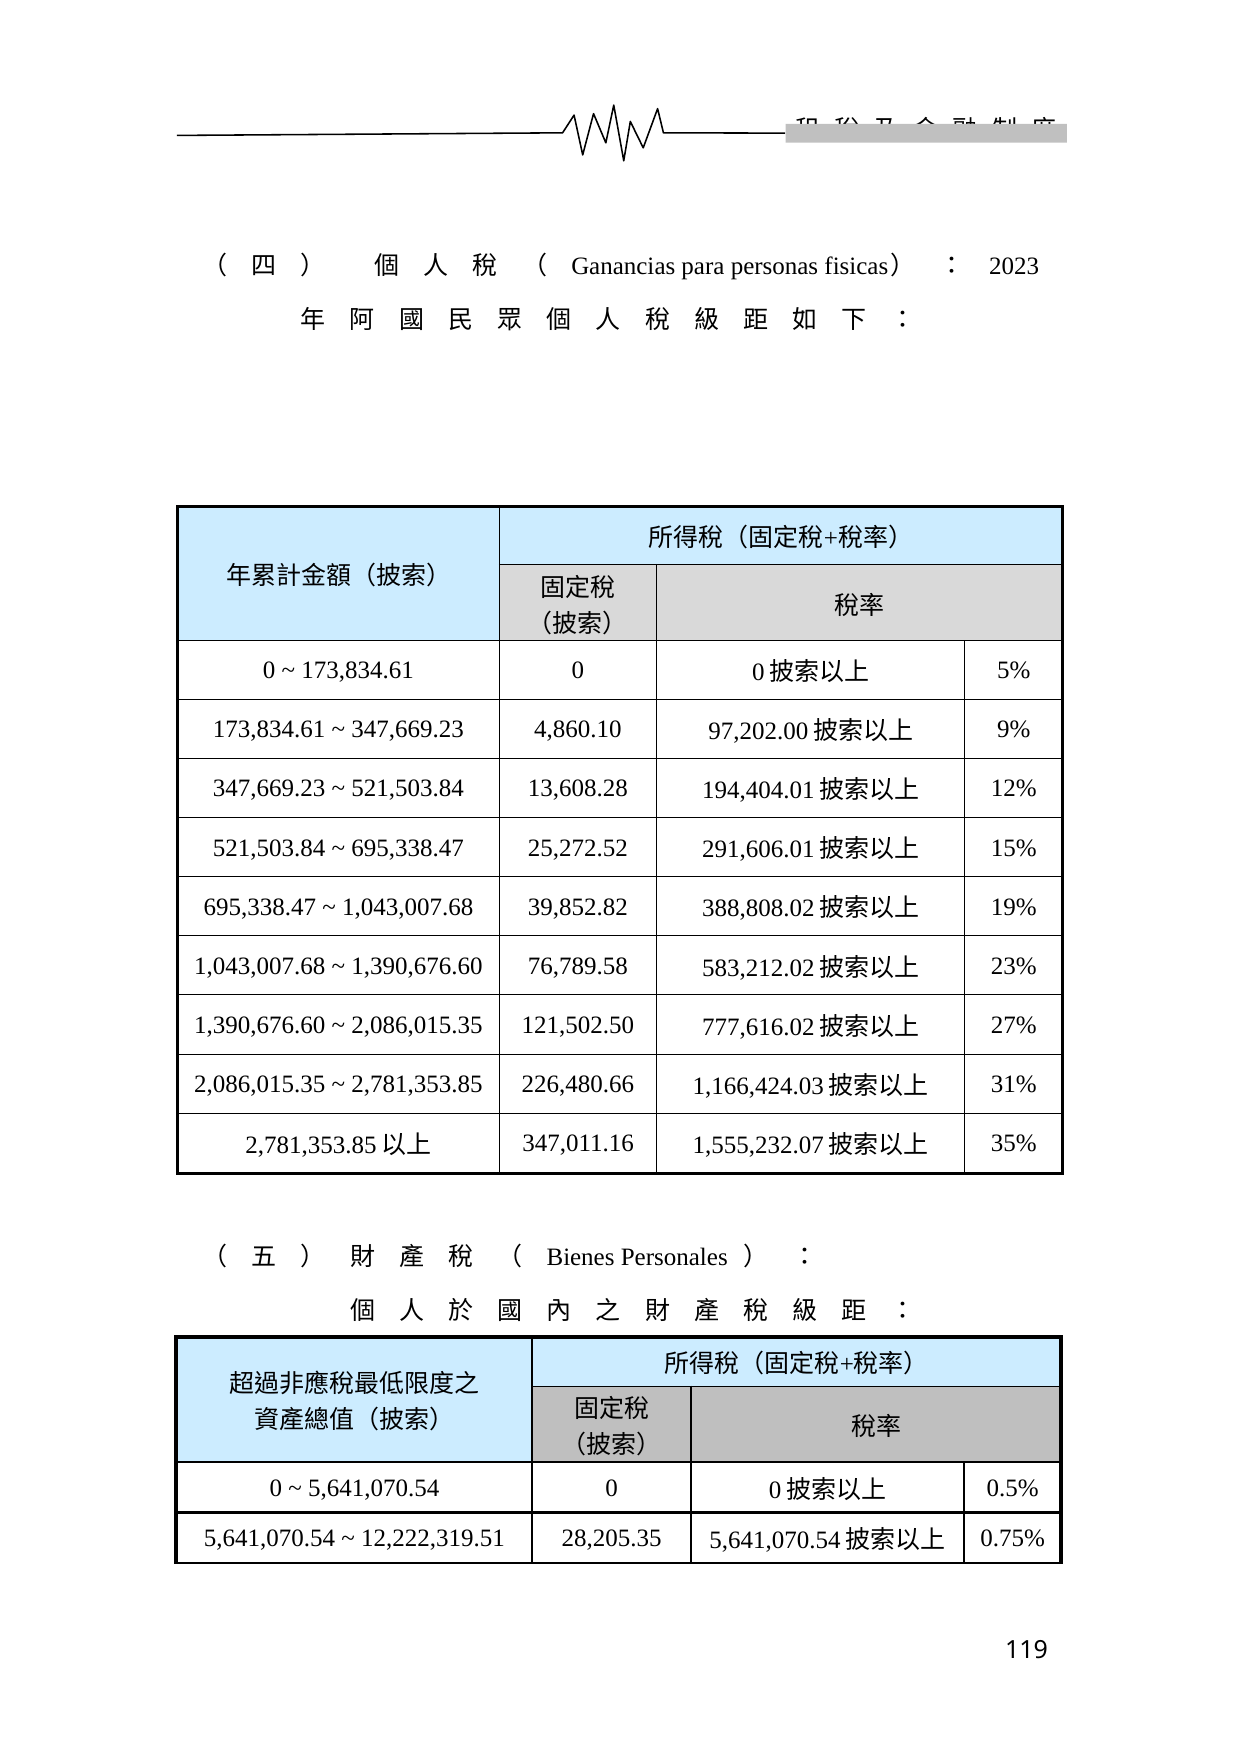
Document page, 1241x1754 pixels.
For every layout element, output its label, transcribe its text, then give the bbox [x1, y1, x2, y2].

table_cell 稅率 [657, 565, 1061, 640]
text 個人於國內之財產稅級距： [276, 1282, 1063, 1335]
table_cell 1,043,007.68 ~ 1,390,676.60 [179, 936, 499, 994]
table_cell 1,166,424.03披索以上 [657, 1055, 964, 1112]
table_cell 5,641,070.54披索以上 [692, 1514, 963, 1562]
table_header 超過非應稅最低限度之 資產總值（披索） [178, 1339, 531, 1461]
table_cell 388,808.02披索以上 [657, 877, 964, 935]
table_cell 291,606.01披索以上 [657, 818, 964, 876]
table_cell 0披索以上 [692, 1463, 963, 1511]
table_cell 13,608.28 [500, 759, 656, 817]
table_cell 97,202.00披索以上 [657, 700, 964, 758]
table_cell 777,616.02披索以上 [657, 995, 964, 1053]
table_cell 12% [965, 759, 1061, 817]
table_cell 15% [965, 818, 1061, 876]
table_cell 1,390,676.60 ~ 2,086,015.35 [179, 995, 499, 1053]
table_cell 0 [500, 641, 656, 699]
table_cell 194,404.01披索以上 [657, 759, 964, 817]
table_cell 0.75% [965, 1514, 1059, 1562]
table_cell 23% [965, 936, 1061, 994]
table_cell 5% [965, 641, 1061, 699]
table_cell 28,205.35 [533, 1514, 690, 1562]
table_header 所得稅（固定稅+稅率） [500, 508, 1061, 564]
table_cell 695,338.47 ~ 1,043,007.68 [179, 877, 499, 935]
table_cell 0 ~ 5,641,070.54 [178, 1463, 531, 1511]
table_cell 226,480.66 [500, 1055, 656, 1112]
table_cell 19% [965, 877, 1061, 935]
table_header 所得稅（固定稅+稅率） [533, 1339, 1059, 1386]
table_cell 27% [965, 995, 1061, 1053]
table_cell 2,086,015.35 ~ 2,781,353.85 [179, 1055, 499, 1112]
text （五）財產稅（Bienes Personales）： [202, 1228, 1063, 1282]
table_cell 76,789.58 [500, 936, 656, 994]
table_cell 173,834.61 ~ 347,669.23 [179, 700, 499, 758]
table_cell 2,781,353.85以上 [179, 1114, 499, 1172]
table_cell 4,860.10 [500, 700, 656, 758]
table_cell 0 [533, 1463, 690, 1511]
text （四） 個人稅（Ganancias para personas fisicas）：2023年阿國民眾個人稅級距如下： [202, 237, 1063, 344]
table_cell 39,852.82 [500, 877, 656, 935]
table_cell 35% [965, 1114, 1061, 1172]
table_cell 347,011.16 [500, 1114, 656, 1172]
table_cell 固定稅 （披索） [500, 565, 656, 640]
table_cell 25,272.52 [500, 818, 656, 876]
table_cell 0披索以上 [657, 641, 964, 699]
table_cell 0.5% [965, 1463, 1059, 1511]
table_header 年累計金額（披索） [179, 508, 499, 640]
table_cell 347,669.23 ~ 521,503.84 [179, 759, 499, 817]
table_cell 121,502.50 [500, 995, 656, 1053]
table_cell 固定稅 （披索） [533, 1387, 690, 1461]
table_cell 9% [965, 700, 1061, 758]
table_cell 31% [965, 1055, 1061, 1112]
table_cell 5,641,070.54 ~ 12,222,319.51 [178, 1514, 531, 1562]
table_cell 521,503.84 ~ 695,338.47 [179, 818, 499, 876]
table_cell 0 ~ 173,834.61 [179, 641, 499, 699]
table_cell 1,555,232.07披索以上 [657, 1114, 964, 1172]
table_cell 稅率 [692, 1387, 1059, 1461]
table_cell 583,212.02披索以上 [657, 936, 964, 994]
